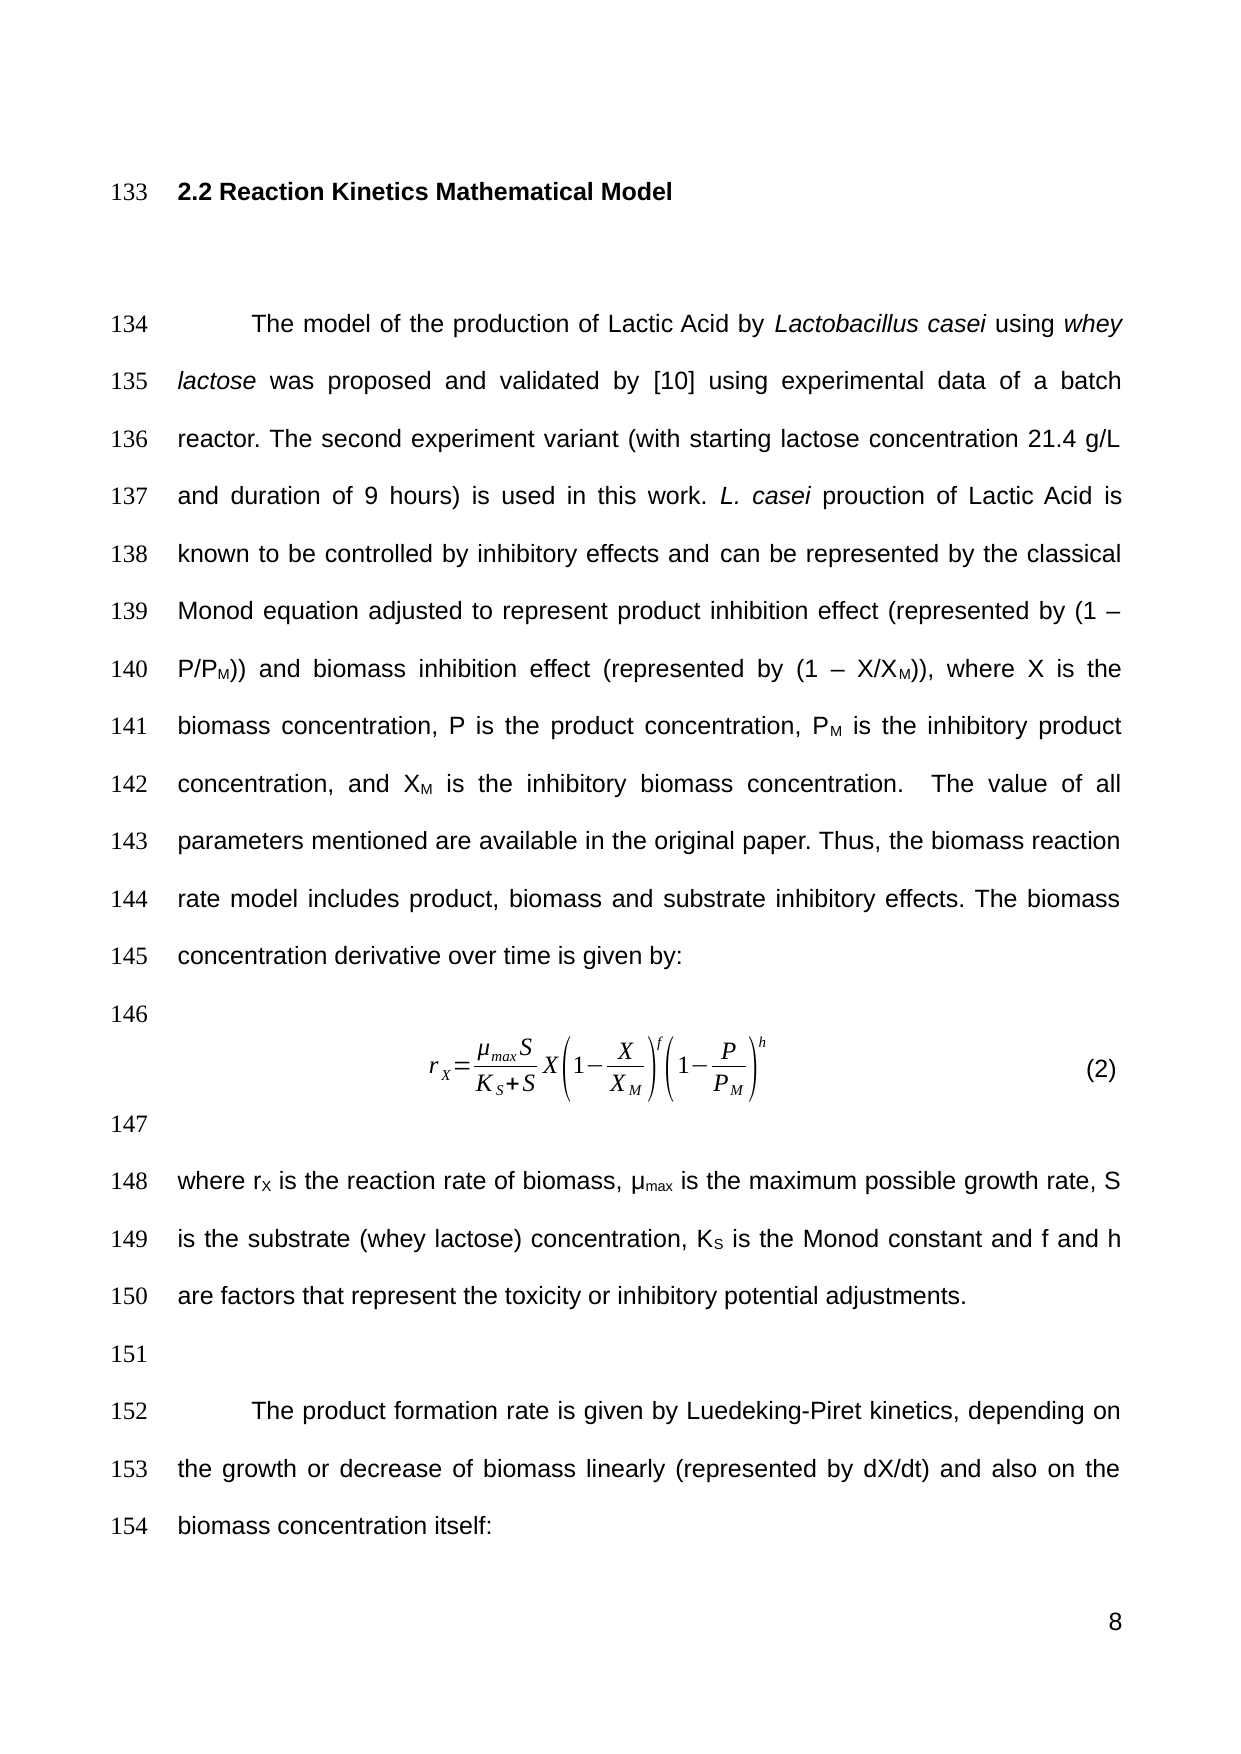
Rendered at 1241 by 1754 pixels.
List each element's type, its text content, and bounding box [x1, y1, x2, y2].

table_header [177, 1028, 1017, 1109]
text The model of the production of Lactic Acid by Lactobacillus casei using whey lactose was proposed and validated by [10] using experimental data of a batch reactor. The second experiment variant (with starting lactose concentration 21.4 g/L and duration of 9 hours) is used in this work. L. casei prouction of Lactic Acid is known to be controlled by inhibitory effects and can be represented by the classical Monod equation adjusted to represent product inhibition effect (represented by (1 – P/PM)) and biomass inhibition effect (represented by (1 – X/XM)), where X is the biomass concentration, P is the product concentration, PM is the inhibitory product concentration, and XM is the inhibitory biomass concentration. The value of all parameters mentioned are available in the original paper. Thus, the biomass reaction rate model includes product, biomass and substrate inhibitory effects. The biomass concentration derivative over time is given by: [177, 309, 1122, 970]
subtitle Reaction Kinetics Mathematical Model [177, 177, 1122, 206]
table_header (2) [1017, 1028, 1122, 1109]
text The product formation rate is given by Luedeking-Piret kinetics, depending on the growth or decrease of biomass linearly (represented by dX/dt) and also on the biomass concentration itself: [177, 1396, 1122, 1540]
text where rX is the reaction rate of biomass, μmax is the maximum possible growth rate, S is the substrate (whey lactose) concentration, KS is the Monod constant and f and h are factors that represent the toxicity or inhibitory potential adjustments. [177, 1166, 1122, 1310]
